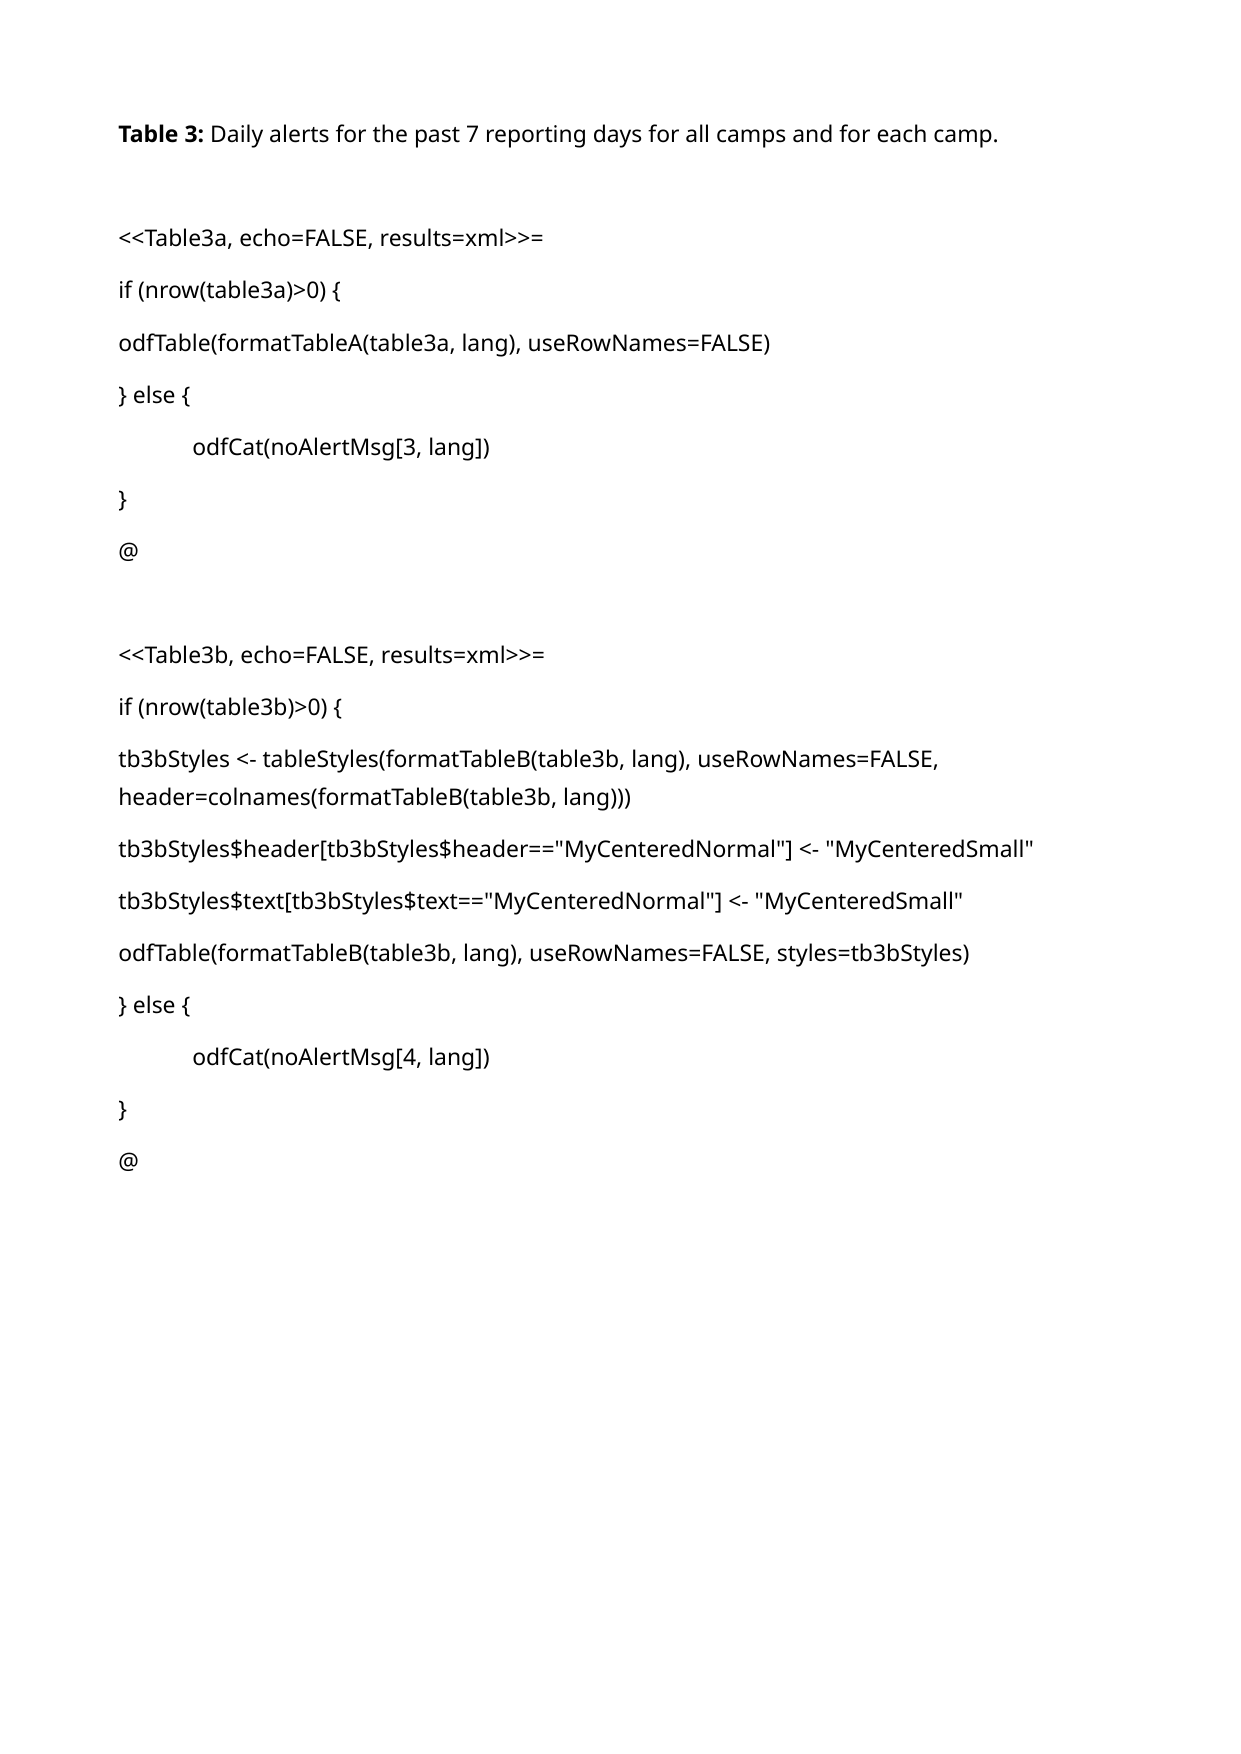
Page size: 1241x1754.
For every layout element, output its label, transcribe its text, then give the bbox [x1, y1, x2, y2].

text if (nrow(table3b)>0) { [118, 691, 1122, 722]
text odfCat(noAlertMsg[4, lang]) [118, 1041, 1122, 1072]
text @ [118, 1145, 1122, 1176]
text odfTable(formatTableB(table3b, lang), useRowNames=FALSE, styles=tb3bStyles) [118, 937, 1122, 968]
text odfCat(noAlertMsg[3, lang]) [118, 431, 1122, 462]
text <<Table3a, echo=FALSE, results=xml>>= [118, 222, 1122, 253]
text } [118, 483, 1122, 514]
text <<Table3b, echo=FALSE, results=xml>>= [118, 639, 1122, 670]
text } [118, 1093, 1122, 1124]
text @ [118, 535, 1122, 566]
text if (nrow(table3a)>0) { [118, 274, 1122, 306]
text } else { [118, 378, 1122, 410]
text tb3bStyles <- tableStyles(formatTableB(table3b, lang), useRowNames=FALSE, header=colnames(formatTableB(table3b, lang))) [118, 743, 1122, 812]
text odfTable(formatTableA(table3a, lang), useRowNames=FALSE) [118, 326, 1122, 358]
text Table 3: Daily alerts for the past 7 reporting days for all camps and for each camp. [118, 118, 1122, 149]
text tb3bStyles$text[tb3bStyles$text=="MyCenteredNormal"] <- "MyCenteredSmall" [118, 885, 1122, 916]
text tb3bStyles$header[tb3bStyles$header=="MyCenteredNormal"] <- "MyCenteredSmall" [118, 833, 1122, 864]
text } else { [118, 989, 1122, 1020]
